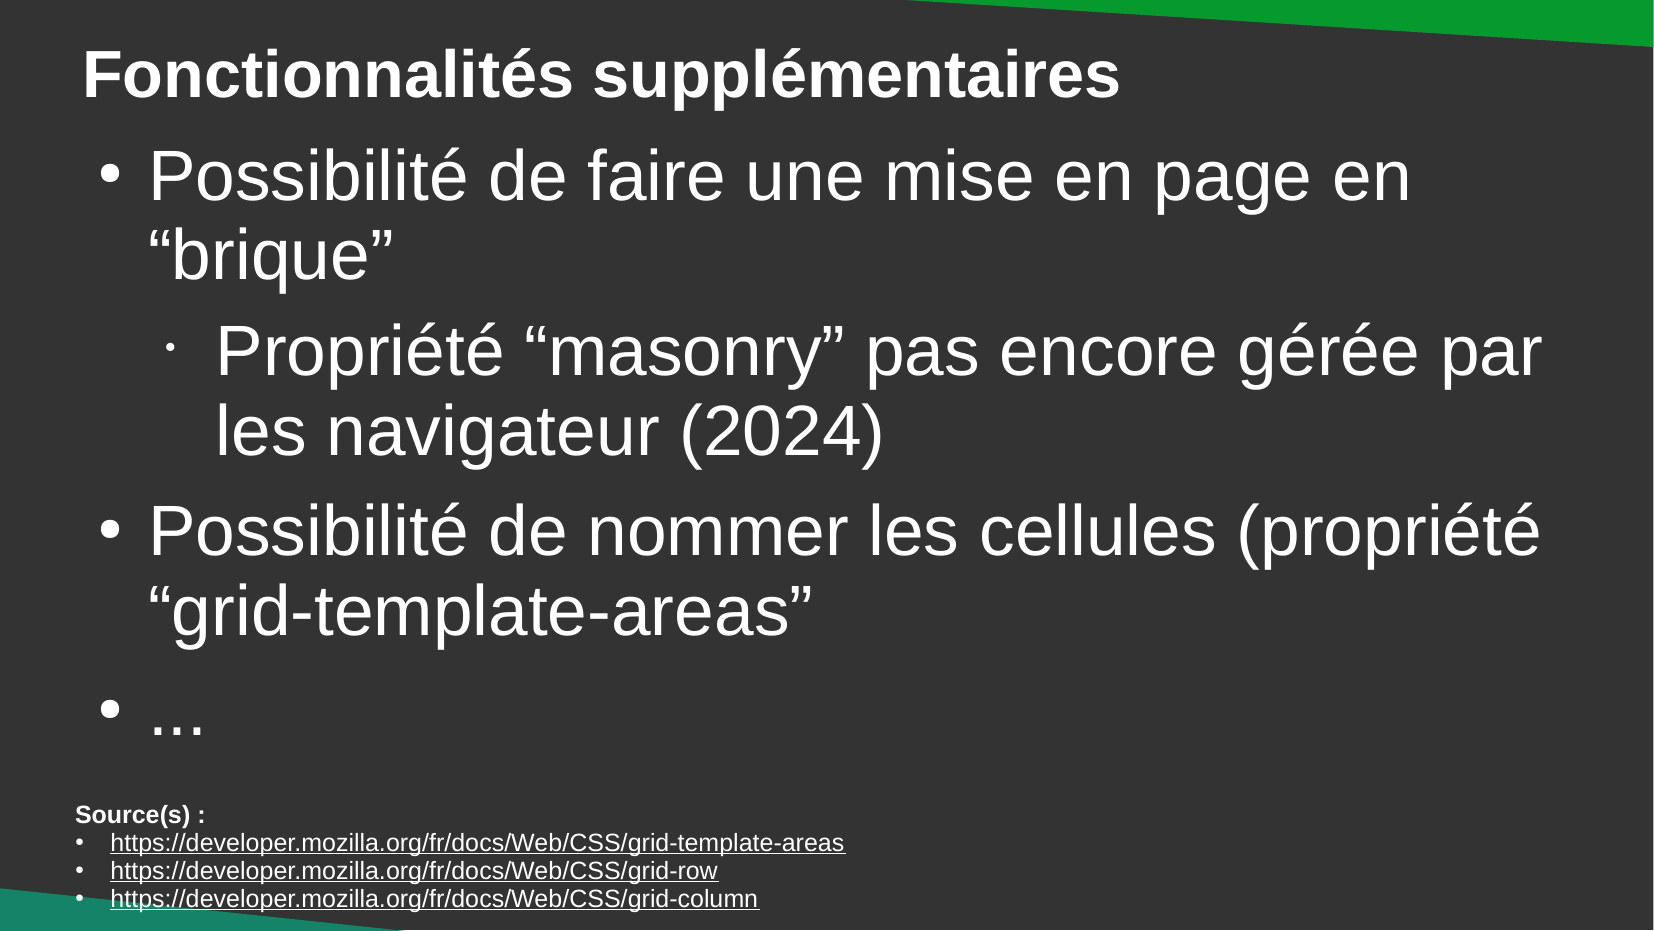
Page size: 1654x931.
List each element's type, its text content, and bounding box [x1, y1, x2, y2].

text_box Source(s) : https://developer.mozilla.org/fr/docs/Web/CSS/grid-template-areas https://developer.mozilla.org/fr/docs/Web/CSS/grid-row https://developer.mozilla.org/fr/docs/Web/CSS/grid-column [60, 792, 1546, 920]
title Fonctionnalités supplémentaires [82, 37, 1571, 114]
text_box [0, 888, 406, 931]
list Possibilité de faire une mise en page en “brique” Propriété “masonry” pas encore gérée par les navigateur (2024) Possibilité de nommer les cellules (propriété “grid-template-areas” ... [80, 135, 1620, 756]
text_box [905, 0, 1654, 48]
